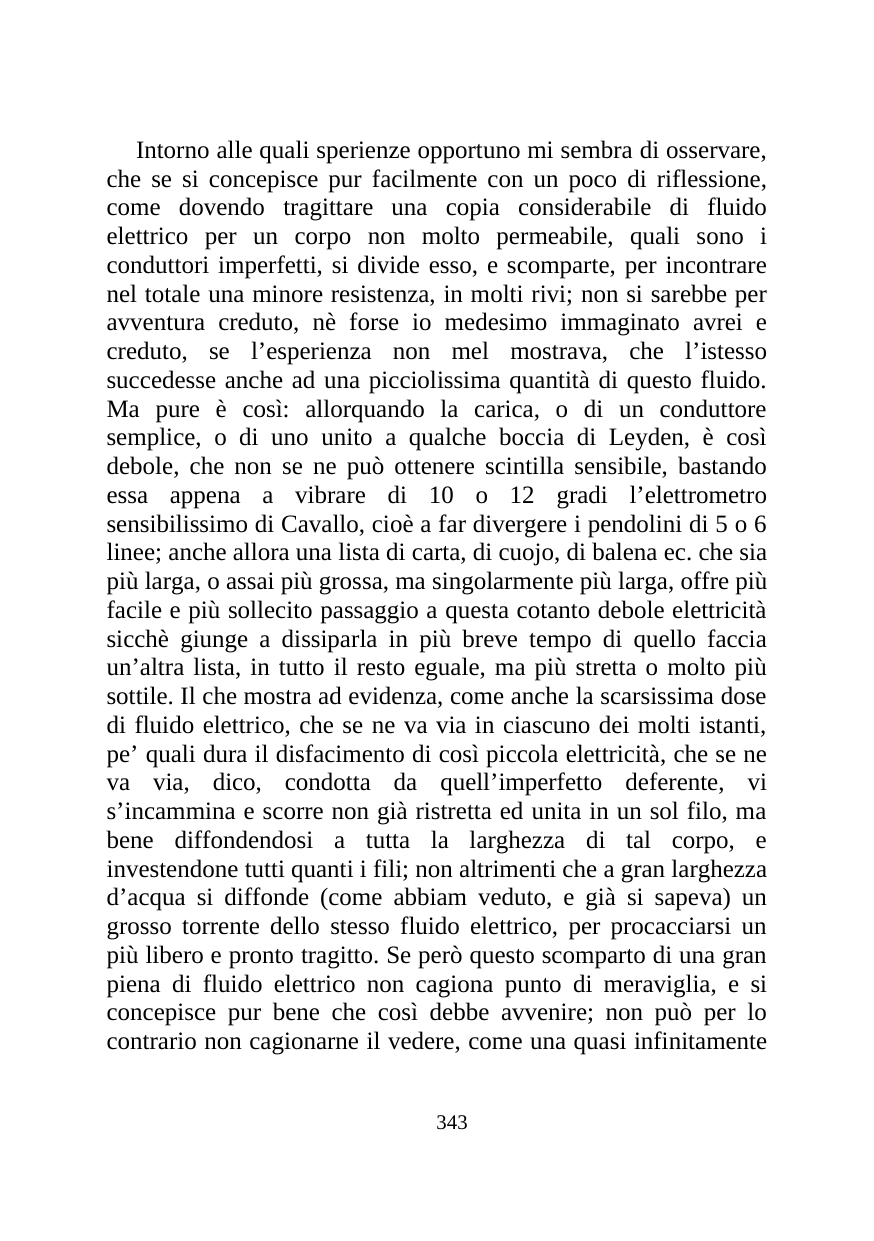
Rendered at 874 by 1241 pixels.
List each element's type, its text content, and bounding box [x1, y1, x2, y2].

text Intorno alle quali sperienze opportuno mi sembra di osservare, che se si concepisce pur facilmente con un poco di riflessione, come dovendo tragittare una copia considerabile di fluido elettrico per un corpo non molto permeabile, quali sono i conduttori imperfetti, si divide esso, e scomparte, per incontrare nel totale una minore resistenza, in molti rivi; non si sarebbe per avventura creduto, nè forse io medesimo immaginato avrei e creduto, se l’esperienza non mel mostrava, che l’istesso succedesse anche ad una picciolissima quantità di questo fluido. Ma pure è così: allorquando la carica, o di un conduttore semplice, o di uno unito a qualche boccia di Leyden, è così debole, che non se ne può ottenere scintilla sensibile, bastando essa appena a vibrare di 10 o 12 gradi l’elettrometro sensibilissimo di Cavallo, cioè a far divergere i pendolini di 5 o 6 linee; anche allora una lista di carta, di cuojo, di balena ec. che sia più larga, o assai più grossa, ma singolarmente più larga, offre più facile e più sollecito passaggio a questa cotanto debole elettricità sicchè giunge a dissiparla in più breve tempo di quello faccia un’altra lista, in tutto il resto eguale, ma più stretta o molto più sottile. Il che mostra ad evidenza, come anche la scarsissima dose di fluido elettrico, che se ne va via in ciascuno dei molti istanti, pe’ quali dura il disfacimento di così piccola elettricità, che se ne va via, dico, condotta da quell’imperfetto deferente, vi s’incammina e scorre non già ristretta ed unita in un sol filo, ma bene diffondendosi a tutta la larghezza di tal corpo, e investendone tutti quanti i fili; non altrimenti che a gran larghezza d’acqua si diffonde (come abbiam veduto, e già si sapeva) un grosso torrente dello stesso fluido elettrico, per procacciarsi un più libero e pronto tragitto. Se però questo scomparto di una gran piena di fluido elettrico non cagiona punto di meraviglia, e si concepisce pur bene che così debbe avvenire; non può per lo contrario non cagionarne il vedere, come una quasi infinitamente [106, 135, 768, 1055]
